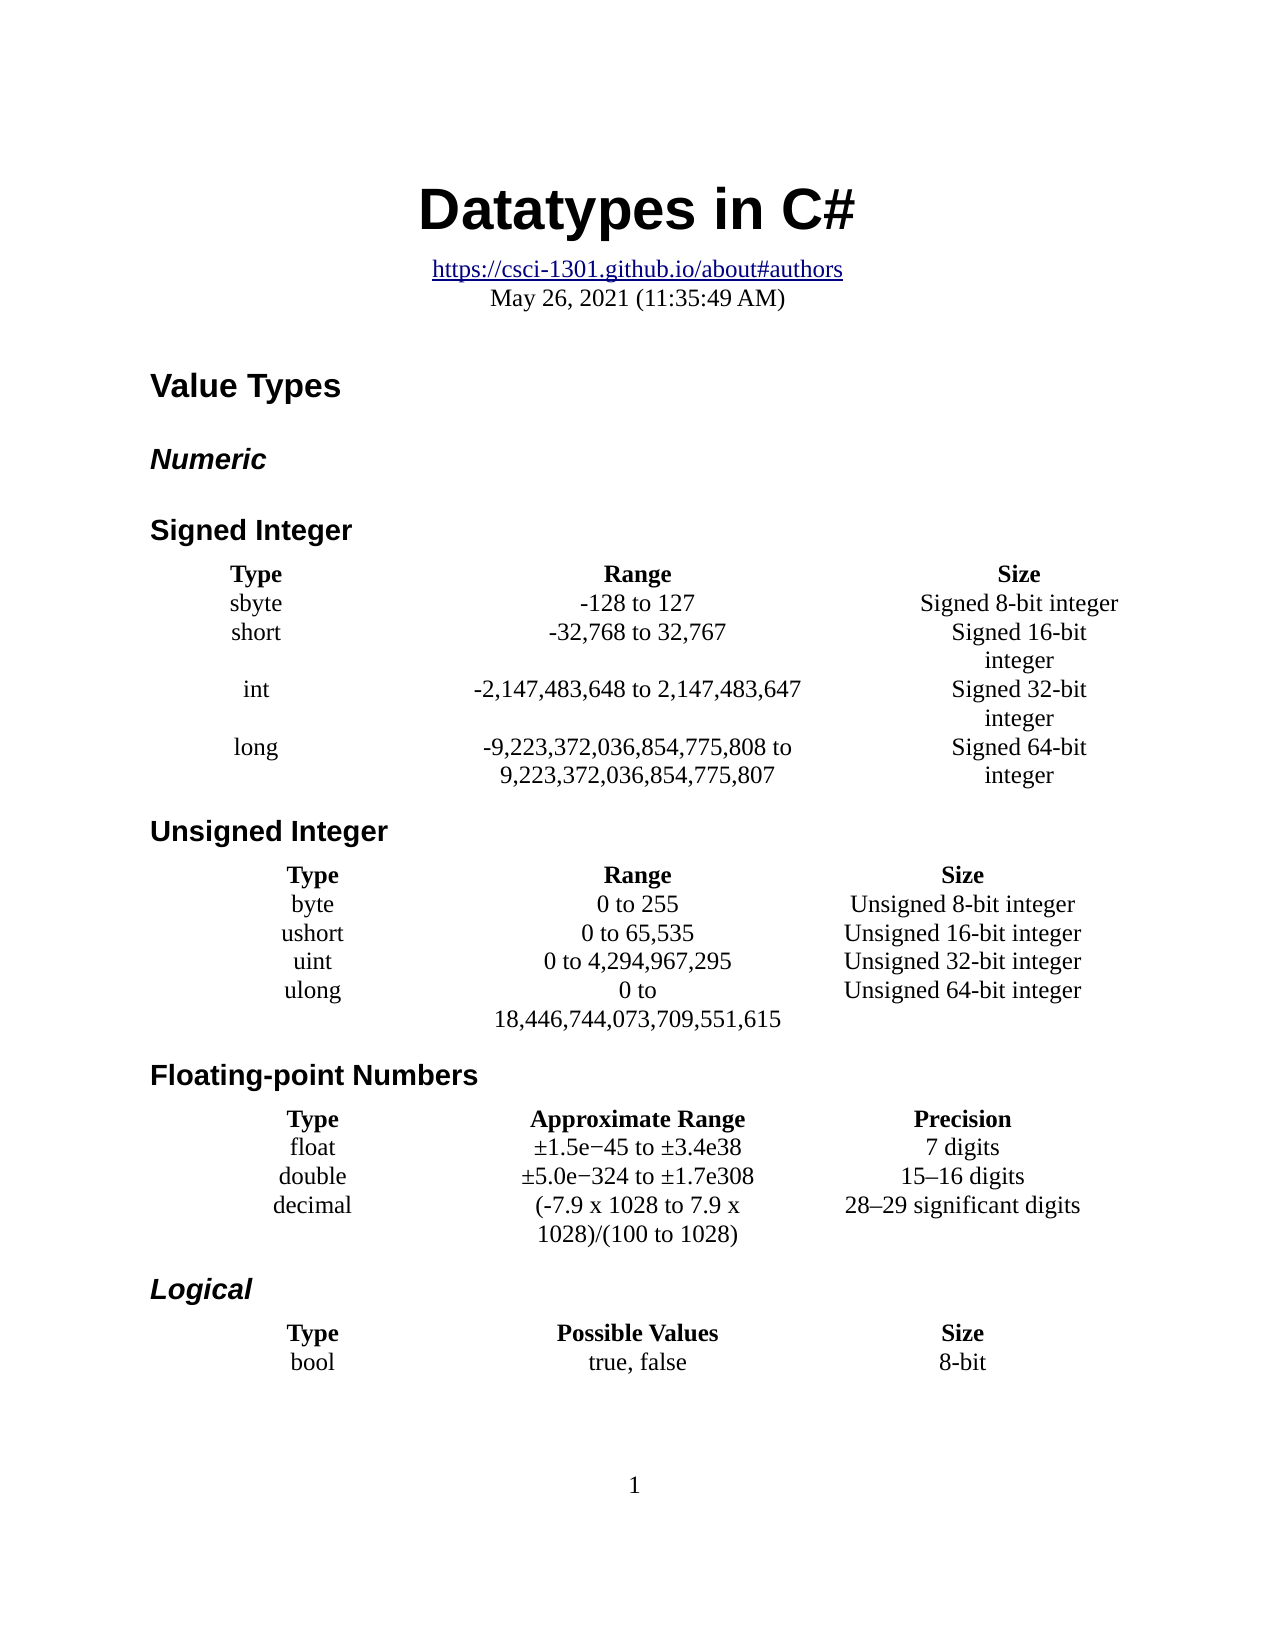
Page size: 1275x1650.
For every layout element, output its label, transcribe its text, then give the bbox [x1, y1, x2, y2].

table_cell 0 to 4,294,967,295 [475, 946, 800, 975]
table_cell 0 to 18,446,744,073,709,551,615 [475, 975, 800, 1033]
table_header Size [913, 559, 1125, 588]
text https://csci-1301.github.io/about#authors [150, 254, 1125, 283]
subtitle Numeric [150, 442, 1125, 476]
table_cell true, false [475, 1347, 800, 1376]
table_header Possible Values [475, 1319, 800, 1347]
table_cell 0 to 255 [475, 889, 800, 918]
table_cell Signed 64-bit integer [913, 732, 1125, 789]
table_header Size [800, 860, 1125, 889]
title Datatypes in C# [150, 175, 1125, 242]
table_cell 8-bit [800, 1347, 1125, 1376]
table_header Approximate Range [475, 1104, 800, 1132]
table_cell ±1.5e−45 to ±3.4e38 [475, 1133, 800, 1161]
table_cell sbyte [150, 588, 362, 617]
table_header Type [150, 1319, 475, 1347]
table_cell 28–29 significant digits [800, 1190, 1125, 1247]
table_cell -2,147,483,648 to 2,147,483,647 [362, 674, 913, 732]
table_header Type [150, 559, 362, 588]
table_cell ±5.0e−324 to ±1.7e308 [475, 1161, 800, 1190]
table_cell int [150, 674, 362, 732]
table_header Range [475, 860, 800, 889]
table_cell Unsigned 8-bit integer [800, 889, 1125, 918]
table_cell -9,223,372,036,854,775,808 to 9,223,372,036,854,775,807 [362, 732, 913, 789]
table_cell Unsigned 64-bit integer [800, 975, 1125, 1033]
table_cell 7 digits [800, 1133, 1125, 1161]
table_cell (-7.9 x 1028 to 7.9 x 1028)/(100 to 1028) [475, 1190, 800, 1247]
table_cell bool [150, 1347, 475, 1376]
table_header Precision [800, 1104, 1125, 1132]
table_cell Signed 32-bit integer [913, 674, 1125, 732]
table_cell ulong [150, 975, 475, 1033]
text May 26, 2021 (11:35:49 AM) [150, 283, 1125, 312]
table_cell 15–16 digits [800, 1161, 1125, 1190]
table_cell -128 to 127 [362, 588, 913, 617]
subtitle Logical [150, 1272, 1125, 1306]
table_cell long [150, 732, 362, 789]
table_cell float [150, 1133, 475, 1161]
table_cell -32,768 to 32,767 [362, 617, 913, 674]
table_header Range [362, 559, 913, 588]
table_cell short [150, 617, 362, 674]
table_cell decimal [150, 1190, 475, 1247]
table_cell double [150, 1161, 475, 1190]
table_cell Unsigned 32-bit integer [800, 946, 1125, 975]
subtitle Signed Integer [150, 513, 1125, 547]
table_header Type [150, 860, 475, 889]
table_header Type [150, 1104, 475, 1132]
subtitle Value Types [150, 366, 1125, 404]
table_header Size [800, 1319, 1125, 1347]
table_cell Signed 8-bit integer [913, 588, 1125, 617]
table_cell Unsigned 16-bit integer [800, 918, 1125, 946]
table_cell byte [150, 889, 475, 918]
subtitle Floating-point Numbers [150, 1058, 1125, 1091]
subtitle Unsigned Integer [150, 814, 1125, 848]
table_cell ushort [150, 918, 475, 946]
table_cell Signed 16-bit integer [913, 617, 1125, 674]
table_cell uint [150, 946, 475, 975]
table_cell 0 to 65,535 [475, 918, 800, 946]
